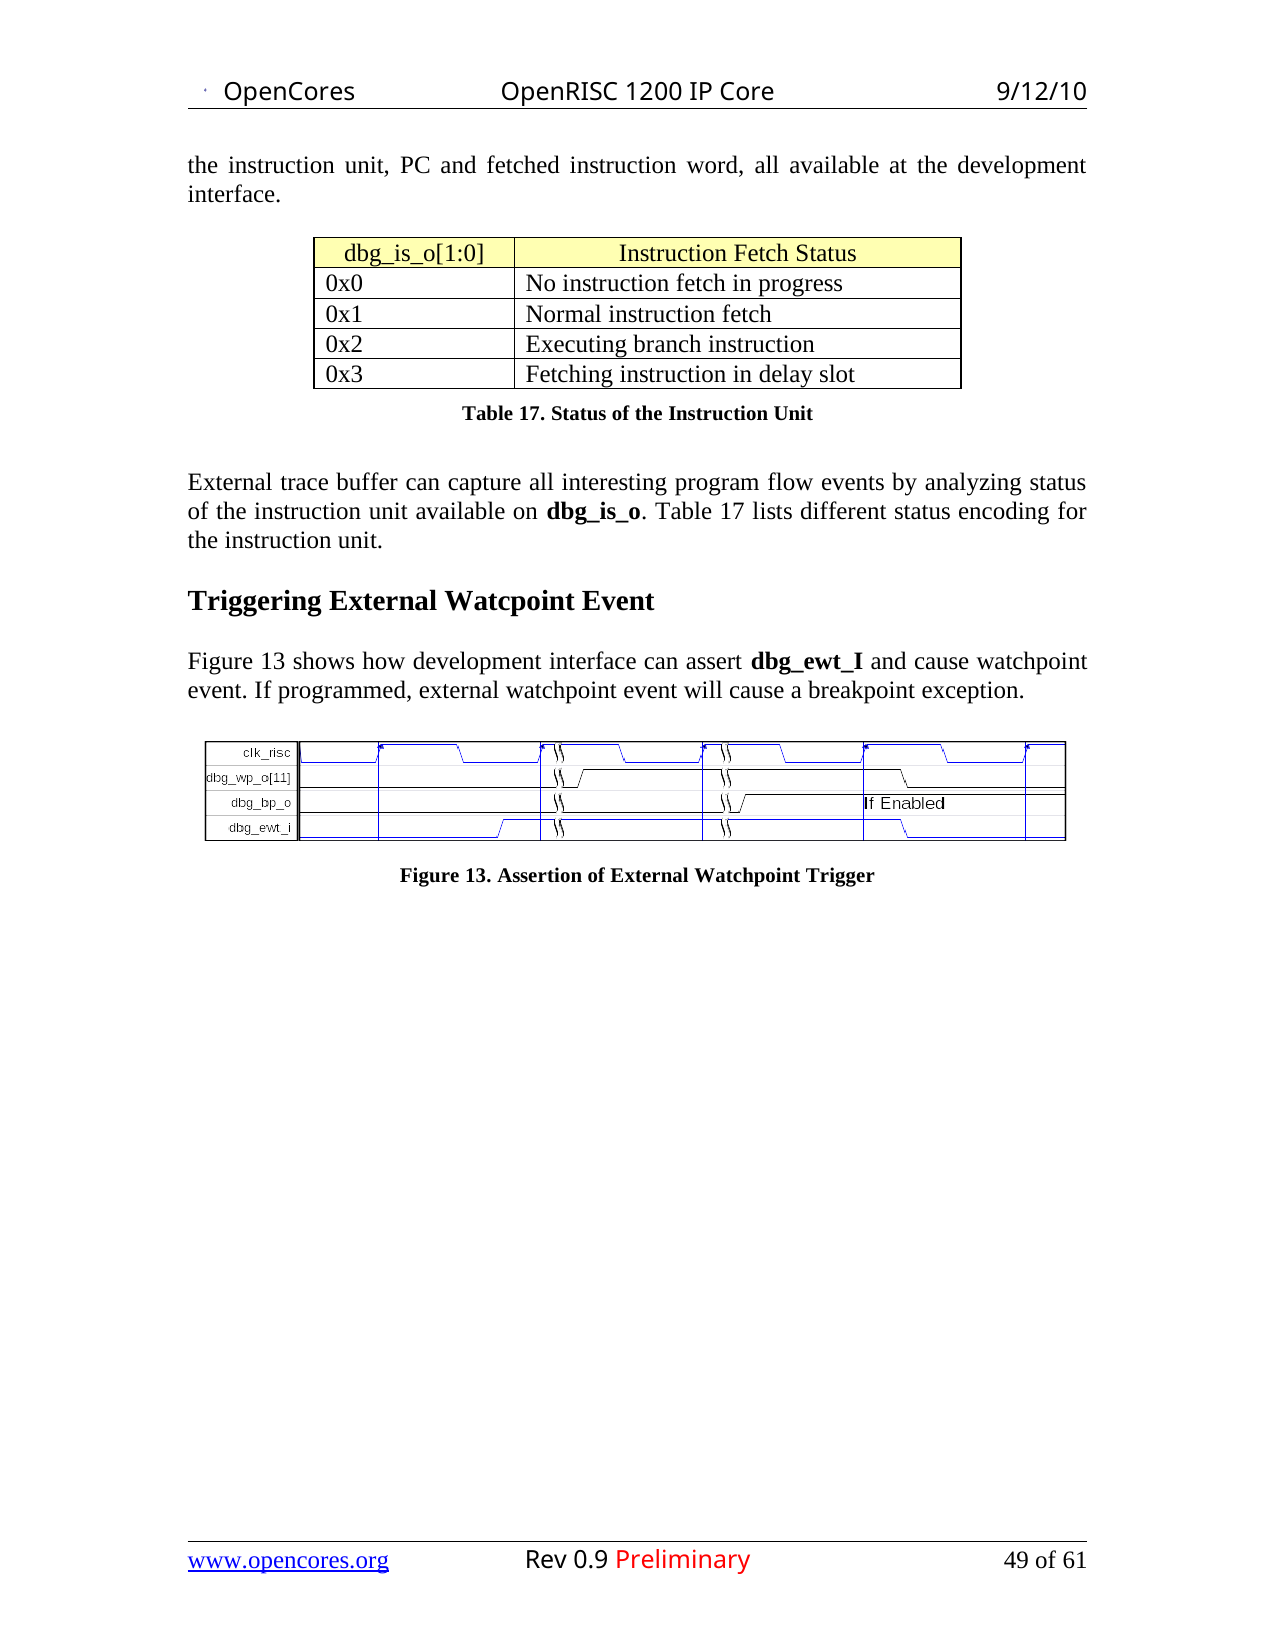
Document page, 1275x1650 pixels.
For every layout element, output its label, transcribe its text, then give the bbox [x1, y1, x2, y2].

table_header Instruction Fetch Status [515, 238, 960, 267]
text Figure 13. Assertion of External Watchpoint Trigger [187, 862, 1087, 887]
text Table 17. Status of the Instruction Unit [187, 401, 1087, 425]
table_cell 0x0 [315, 268, 514, 297]
table_cell 0x3 [315, 359, 514, 388]
table_header dbg_is_o[1:0] [315, 238, 514, 267]
subtitle Triggering External Watcpoint Event [187, 583, 1087, 617]
table_cell 0x2 [315, 329, 514, 358]
table_cell No instruction fetch in progress [515, 268, 960, 297]
text Figure 13 shows how development interface can assert dbg_ewt_I and cause watchpoint event. If programmed, external watchpoint event will cause a breakpoint exception. [187, 646, 1087, 704]
table_cell Executing branch instruction [515, 329, 960, 358]
table_cell 0x1 [315, 299, 514, 327]
table_cell Normal instruction fetch [515, 299, 960, 327]
text the instruction unit, PC and fetched instruction word, all available at the development interface. [187, 150, 1087, 208]
text External trace buffer can capture all interesting program flow events by analyzing status of the instruction unit available on dbg_is_o. Table 17 lists different status encoding for the instruction unit. [187, 467, 1087, 554]
table_cell Fetching instruction in delay slot [515, 359, 960, 388]
